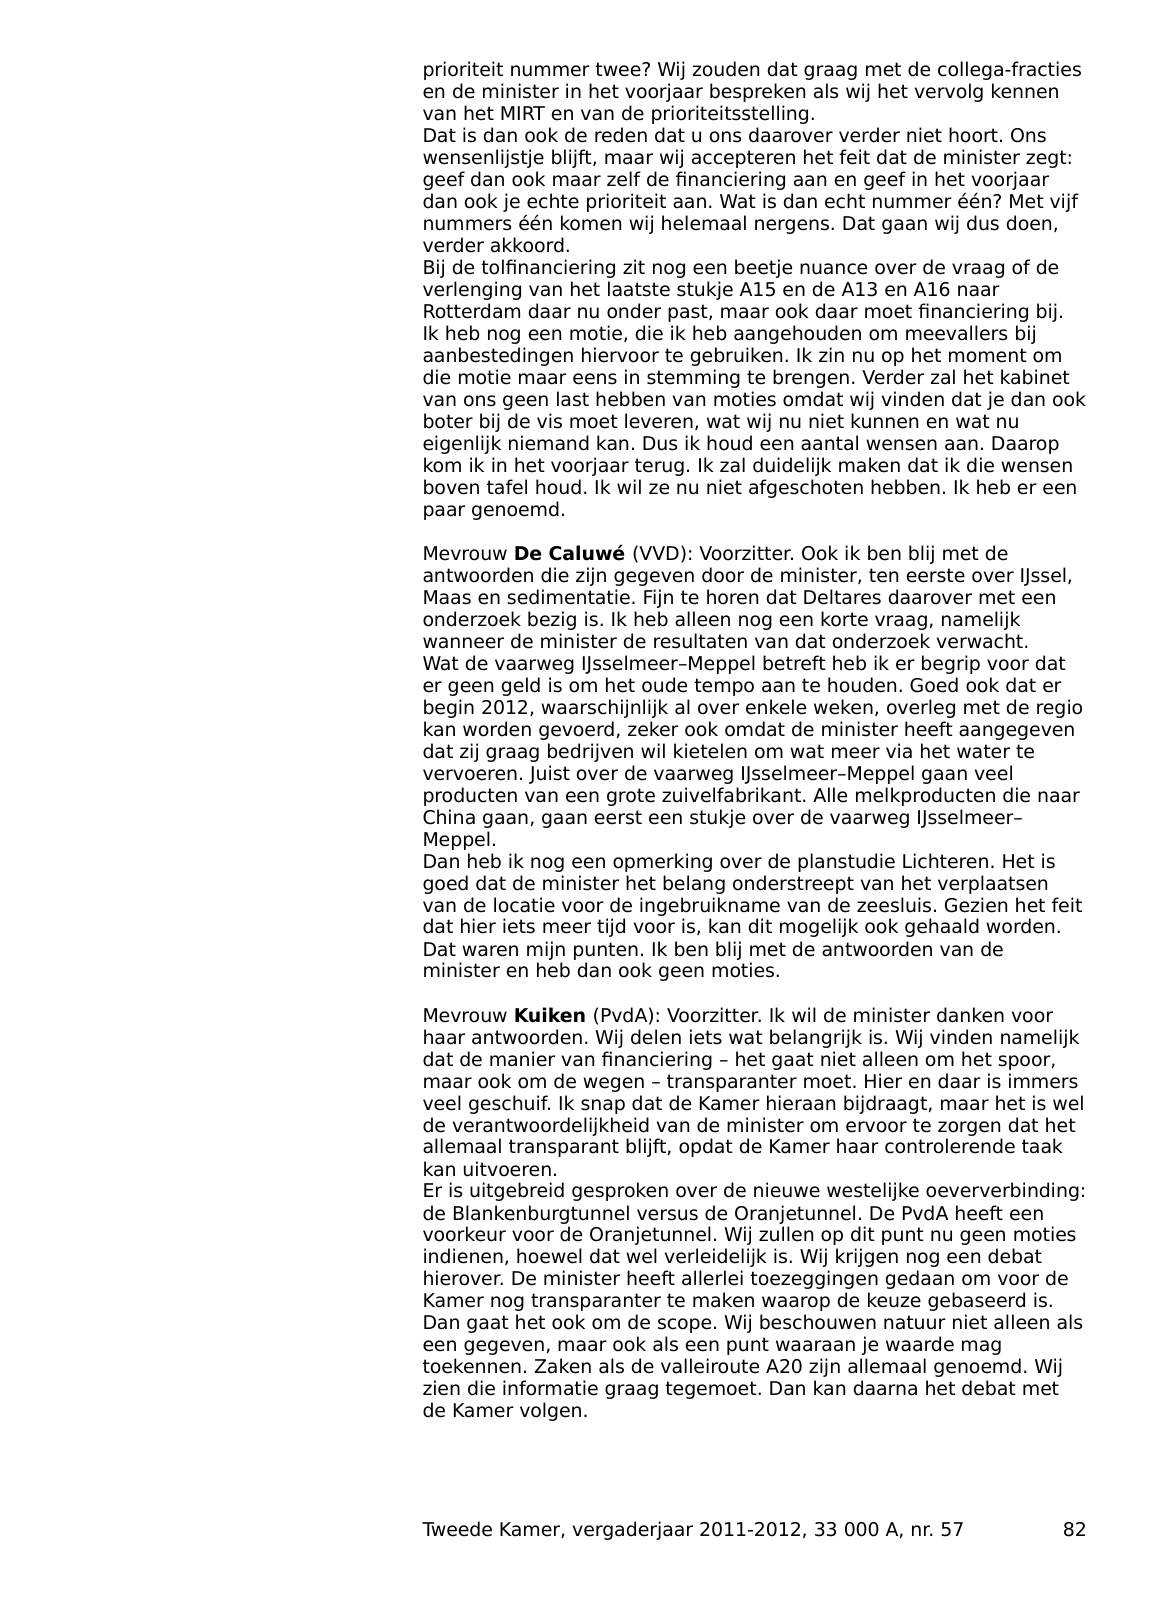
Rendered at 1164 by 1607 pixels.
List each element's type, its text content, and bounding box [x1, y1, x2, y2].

text Dat waren mijn punten. Ik ben blij met de antwoorden van de minister en heb dan ook geen moties. [422, 938, 1087, 982]
text Wat de vaarweg IJsselmeer–Meppel betreft heb ik er begrip voor dat er geen geld is om het oude tempo aan te houden. Goed ook dat er begin 2012, waarschijnlijk al over enkele weken, overleg met de regio kan worden gevoerd, zeker ook omdat de minister heeft aangegeven dat zij graag bedrijven wil kietelen om wat meer via het water te vervoeren. Juist over de vaarweg IJsselmeer–Meppel gaan veel producten van een grote zuivelfabrikant. Alle melkproducten die naar China gaan, gaan eerst een stukje over de vaarweg IJsselmeer–Meppel. [422, 653, 1087, 851]
text Mevrouw De Caluwé (VVD): Voorzitter. Ook ik ben blij met de antwoorden die zijn gegeven door de minister, ten eerste over IJssel, Maas en sedimentatie. Fijn te horen dat Deltares daarover met een onderzoek bezig is. Ik heb alleen nog een korte vraag, namelijk wanneer de minister de resultaten van dat onderzoek verwacht. [422, 543, 1087, 653]
text Dat is dan ook de reden dat u ons daarover verder niet hoort. Ons wensenlijstje blijft, maar wij accepteren het feit dat de minister zegt: geef dan ook maar zelf de financiering aan en geef in het voorjaar dan ook je echte prioriteit aan. Wat is dan echt nummer één? Met vijf nummers één komen wij helemaal nergens. Dat gaan wij dus doen, verder akkoord. [422, 125, 1087, 257]
text Dan heb ik nog een opmerking over de planstudie Lichteren. Het is goed dat de minister het belang onderstreept van het verplaatsen van de locatie voor de ingebruikname van de zeesluis. Gezien het feit dat hier iets meer tijd voor is, kan dit mogelijk ook gehaald worden. [422, 851, 1087, 938]
text prioriteit nummer twee? Wij zouden dat graag met de collega-fracties en de minister in het voorjaar bespreken als wij het vervolg kennen van het MIRT en van de prioriteitsstelling. [422, 59, 1087, 125]
text Mevrouw Kuiken (PvdA): Voorzitter. Ik wil de minister danken voor haar antwoorden. Wij delen iets wat belangrijk is. Wij vinden namelijk dat de manier van financiering – het gaat niet alleen om het spoor, maar ook om de wegen – transparanter moet. Hier en daar is immers veel geschuif. Ik snap dat de Kamer hieraan bijdraagt, maar het is wel de verantwoordelijkheid van de minister om ervoor te zorgen dat het allemaal transparant blijft, opdat de Kamer haar controlerende taak kan uitvoeren. [422, 1004, 1087, 1180]
text Bij de tolfinanciering zit nog een beetje nuance over de vraag of de verlenging van het laatste stukje A15 en de A13 en A16 naar Rotterdam daar nu onder past, maar ook daar moet financiering bij. Ik heb nog een motie, die ik heb aangehouden om meevallers bij aanbestedingen hiervoor te gebruiken. Ik zin nu op het moment om die motie maar eens in stemming te brengen. Verder zal het kabinet van ons geen last hebben van moties omdat wij vinden dat je dan ook boter bij de vis moet leveren, wat wij nu niet kunnen en wat nu eigenlijk niemand kan. Dus ik houd een aantal wensen aan. Daarop kom ik in het voorjaar terug. Ik zal duidelijk maken dat ik die wensen boven tafel houd. Ik wil ze nu niet afgeschoten hebben. Ik heb er een paar genoemd. [422, 257, 1087, 521]
text Er is uitgebreid gesproken over de nieuwe westelijke oeververbinding: de Blankenburgtunnel versus de Oranjetunnel. De PvdA heeft een voorkeur voor de Oranjetunnel. Wij zullen op dit punt nu geen moties indienen, hoewel dat wel verleidelijk is. Wij krijgen nog een debat hierover. De minister heeft allerlei toezeggingen gedaan om voor de Kamer nog transparanter te maken waarop de keuze gebaseerd is. Dan gaat het ook om de scope. Wij beschouwen natuur niet alleen als een gegeven, maar ook als een punt waaraan je waarde mag toekennen. Zaken als de valleiroute A20 zijn allemaal genoemd. Wij zien die informatie graag tegemoet. Dan kan daarna het debat met de Kamer volgen. [422, 1180, 1087, 1422]
